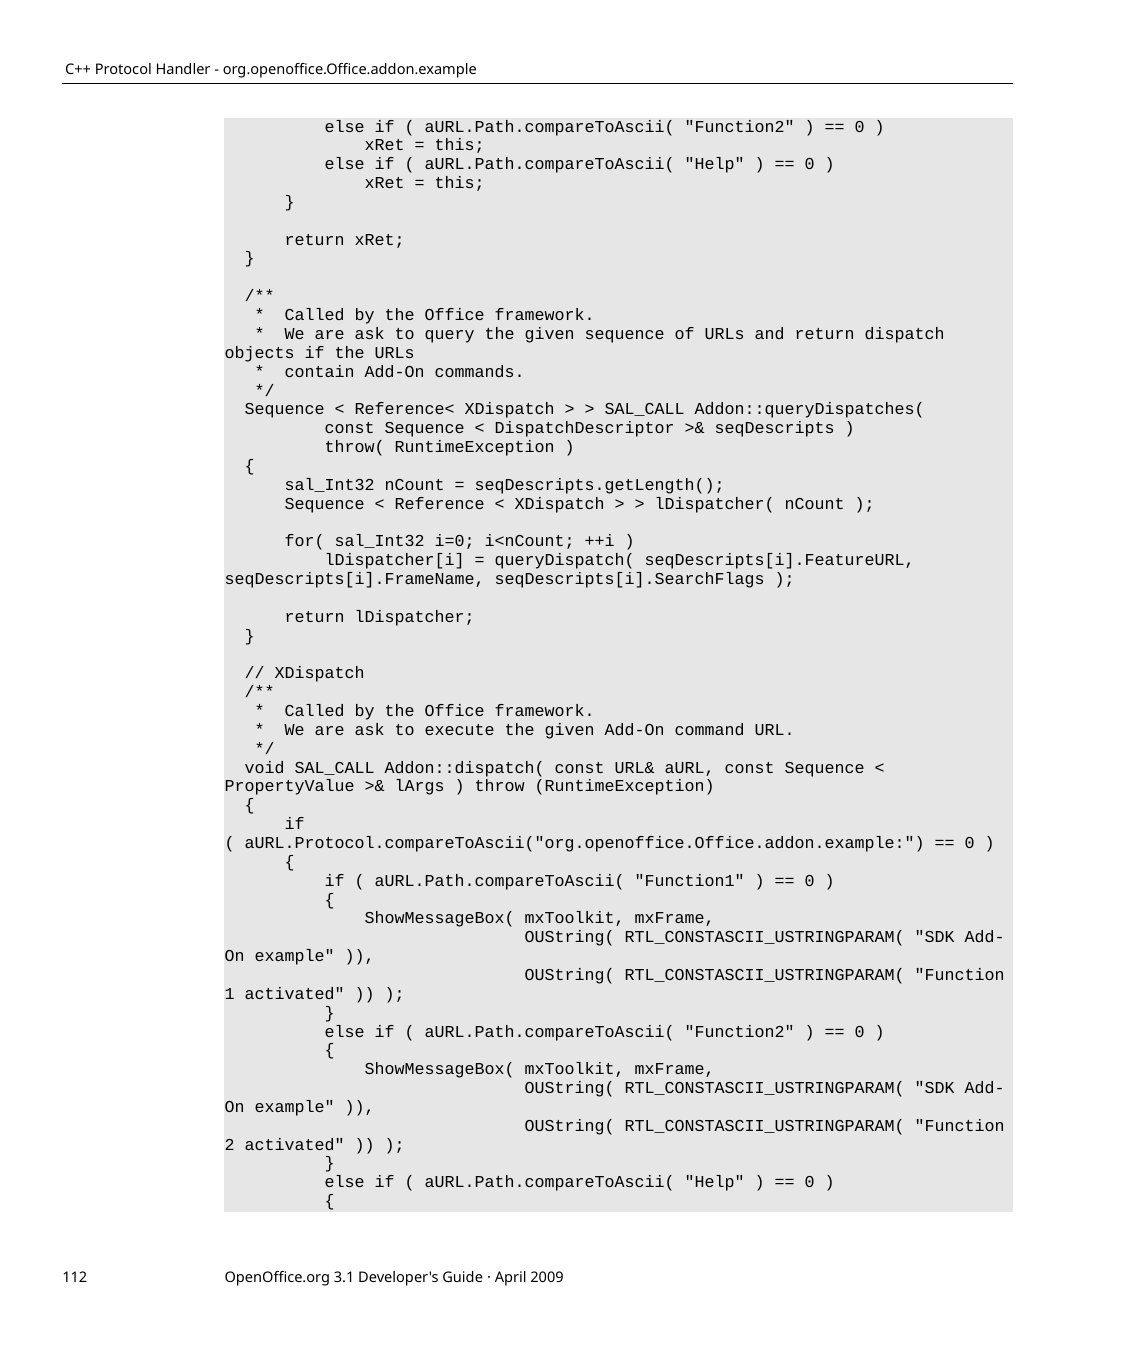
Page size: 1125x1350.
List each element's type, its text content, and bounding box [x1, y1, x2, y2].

text else if ( aURL.Path.compareToAscii( "Function2" ) == 0 ) xRet = this; else if ( aURL.Path.compareToAscii( "Help" ) == 0 ) xRet = this; } return xRet; } /** * Called by the Office framework. * We are ask to query the given sequence of URLs and return dispatch objects if the URLs * contain Add-On commands. */ Sequence < Reference< XDispatch > > SAL_CALL Addon::queryDispatches( const Sequence < DispatchDescriptor >& seqDescripts ) throw( RuntimeException ) { sal_Int32 nCount = seqDescripts.getLength(); Sequence < Reference < XDispatch > > lDispatcher( nCount ); for( sal_Int32 i=0; i<nCount; ++i ) lDispatcher[i] = queryDispatch( seqDescripts[i].FeatureURL, seqDescripts[i].FrameName, seqDescripts[i].SearchFlags ); return lDispatcher; } // XDispatch /** * Called by the Office framework. * We are ask to execute the given Add-On command URL. */ void SAL_CALL Addon::dispatch( const URL& aURL, const Sequence < PropertyValue >& lArgs ) throw (RuntimeException) { if ( aURL.Protocol.compareToAscii("org.openoffice.Office.addon.example:") == 0 ) { if ( aURL.Path.compareToAscii( "Function1" ) == 0 ) { ShowMessageBox( mxToolkit, mxFrame, OUString( RTL_CONSTASCII_USTRINGPARAM( "SDK Add-On example" )), OUString( RTL_CONSTASCII_USTRINGPARAM( "Function 1 activated" )) ); } else if ( aURL.Path.compareToAscii( "Function2" ) == 0 ) { ShowMessageBox( mxToolkit, mxFrame, OUString( RTL_CONSTASCII_USTRINGPARAM( "SDK Add-On example" )), OUString( RTL_CONSTASCII_USTRINGPARAM( "Function 2 activated" )) ); } else if ( aURL.Path.compareToAscii( "Help" ) == 0 ) { [224, 118, 1013, 1212]
